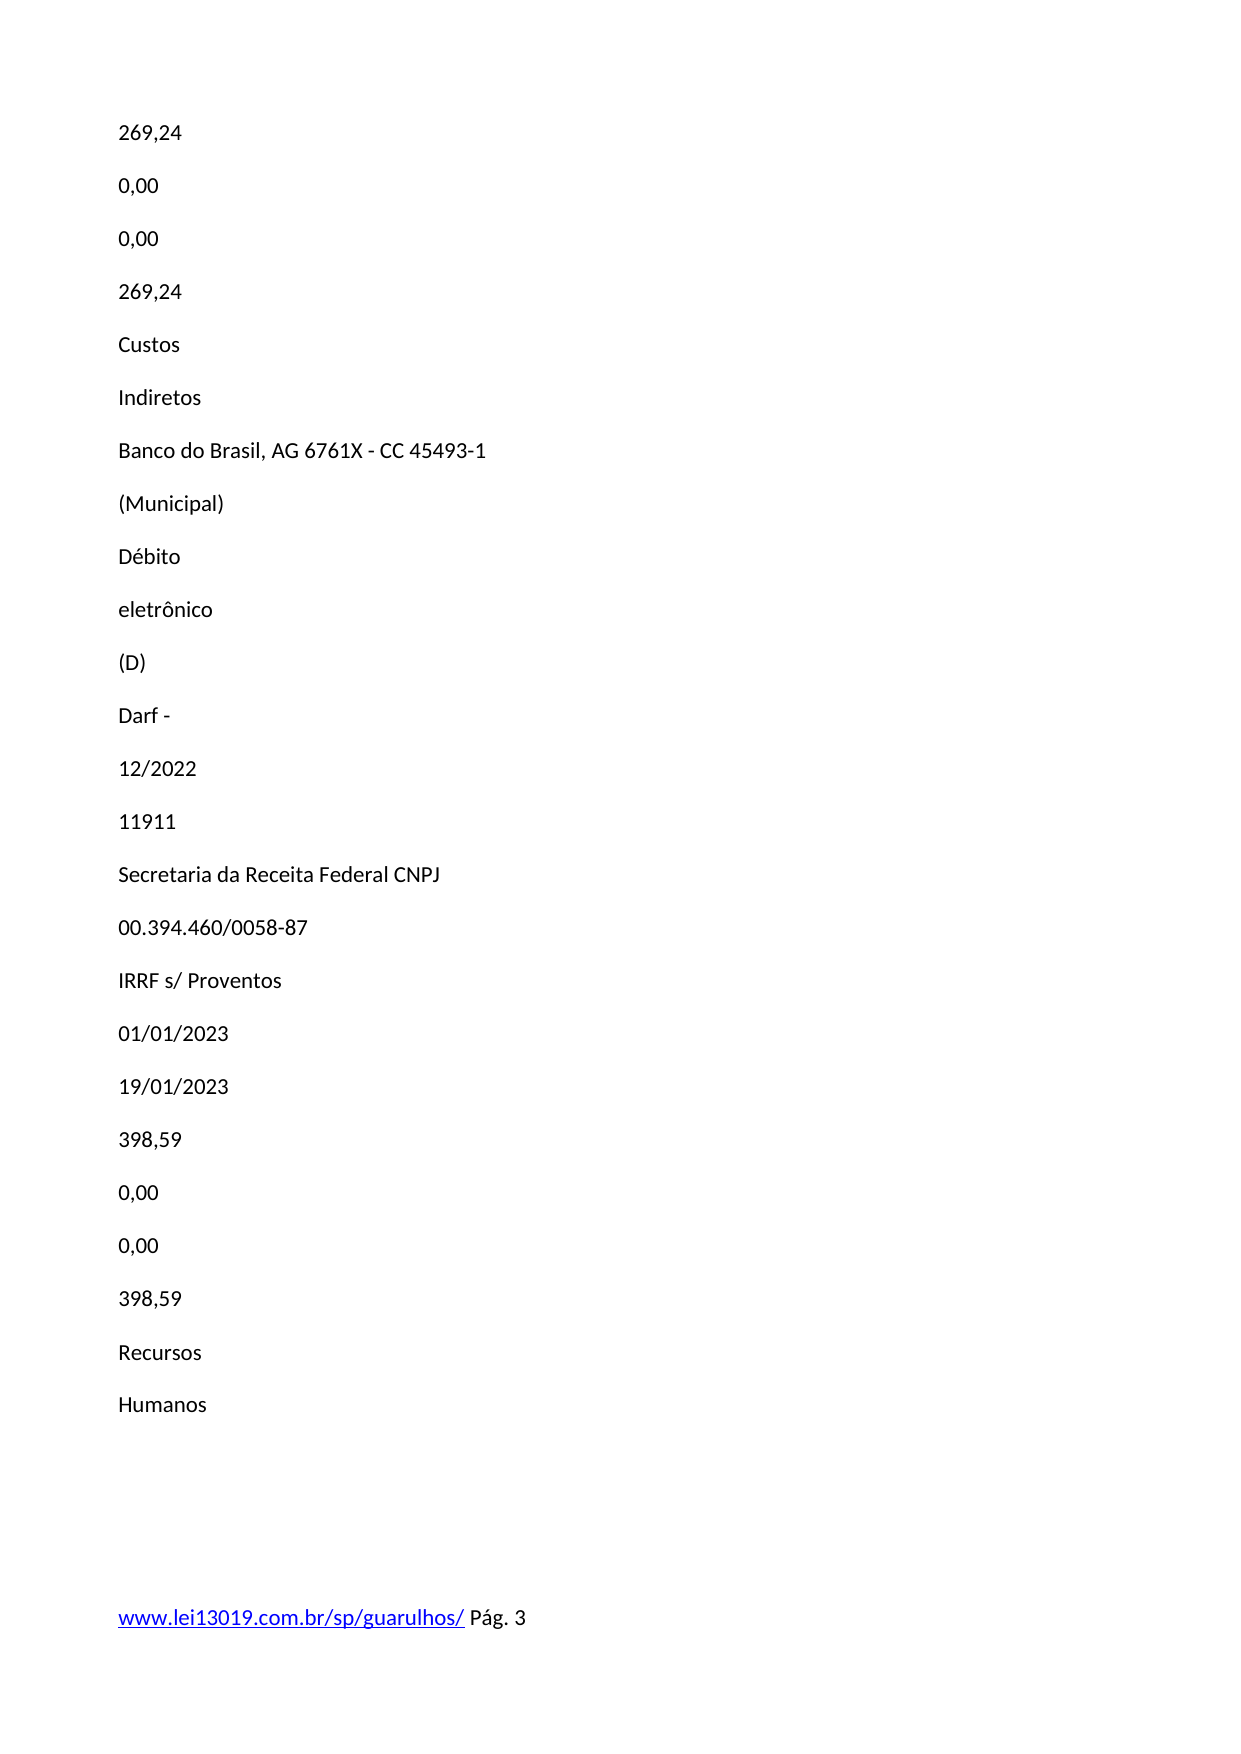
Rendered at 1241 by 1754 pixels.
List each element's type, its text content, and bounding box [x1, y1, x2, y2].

text 11911 [118, 807, 1122, 835]
text 269,24 [118, 277, 1122, 305]
text www.lei13019.com.br/sp/guarulhos/ Pág. 3 [118, 1603, 1122, 1631]
text 0,00 [118, 224, 1122, 252]
text 00.394.460/0058-87 [118, 913, 1122, 941]
text Banco do Brasil, AG 6761X - CC 45493-1 [118, 436, 1122, 464]
text 01/01/2023 [118, 1019, 1122, 1047]
text eletrônico [118, 595, 1122, 623]
text 12/2022 [118, 754, 1122, 782]
text Humanos [118, 1391, 1122, 1419]
text (Municipal) [118, 489, 1122, 517]
text Indiretos [118, 383, 1122, 411]
text (D) [118, 648, 1122, 676]
text Recursos [118, 1338, 1122, 1366]
text Débito [118, 542, 1122, 570]
text 269,24 [118, 118, 1122, 146]
text 0,00 [118, 171, 1122, 199]
text 19/01/2023 [118, 1072, 1122, 1101]
text Custos [118, 330, 1122, 358]
text 0,00 [118, 1232, 1122, 1259]
text IRRF s/ Proventos [118, 966, 1122, 994]
text 0,00 [118, 1178, 1122, 1207]
text 398,59 [118, 1284, 1122, 1313]
text Darf - [118, 701, 1122, 729]
text Secretaria da Receita Federal CNPJ [118, 860, 1122, 888]
text 398,59 [118, 1126, 1122, 1153]
